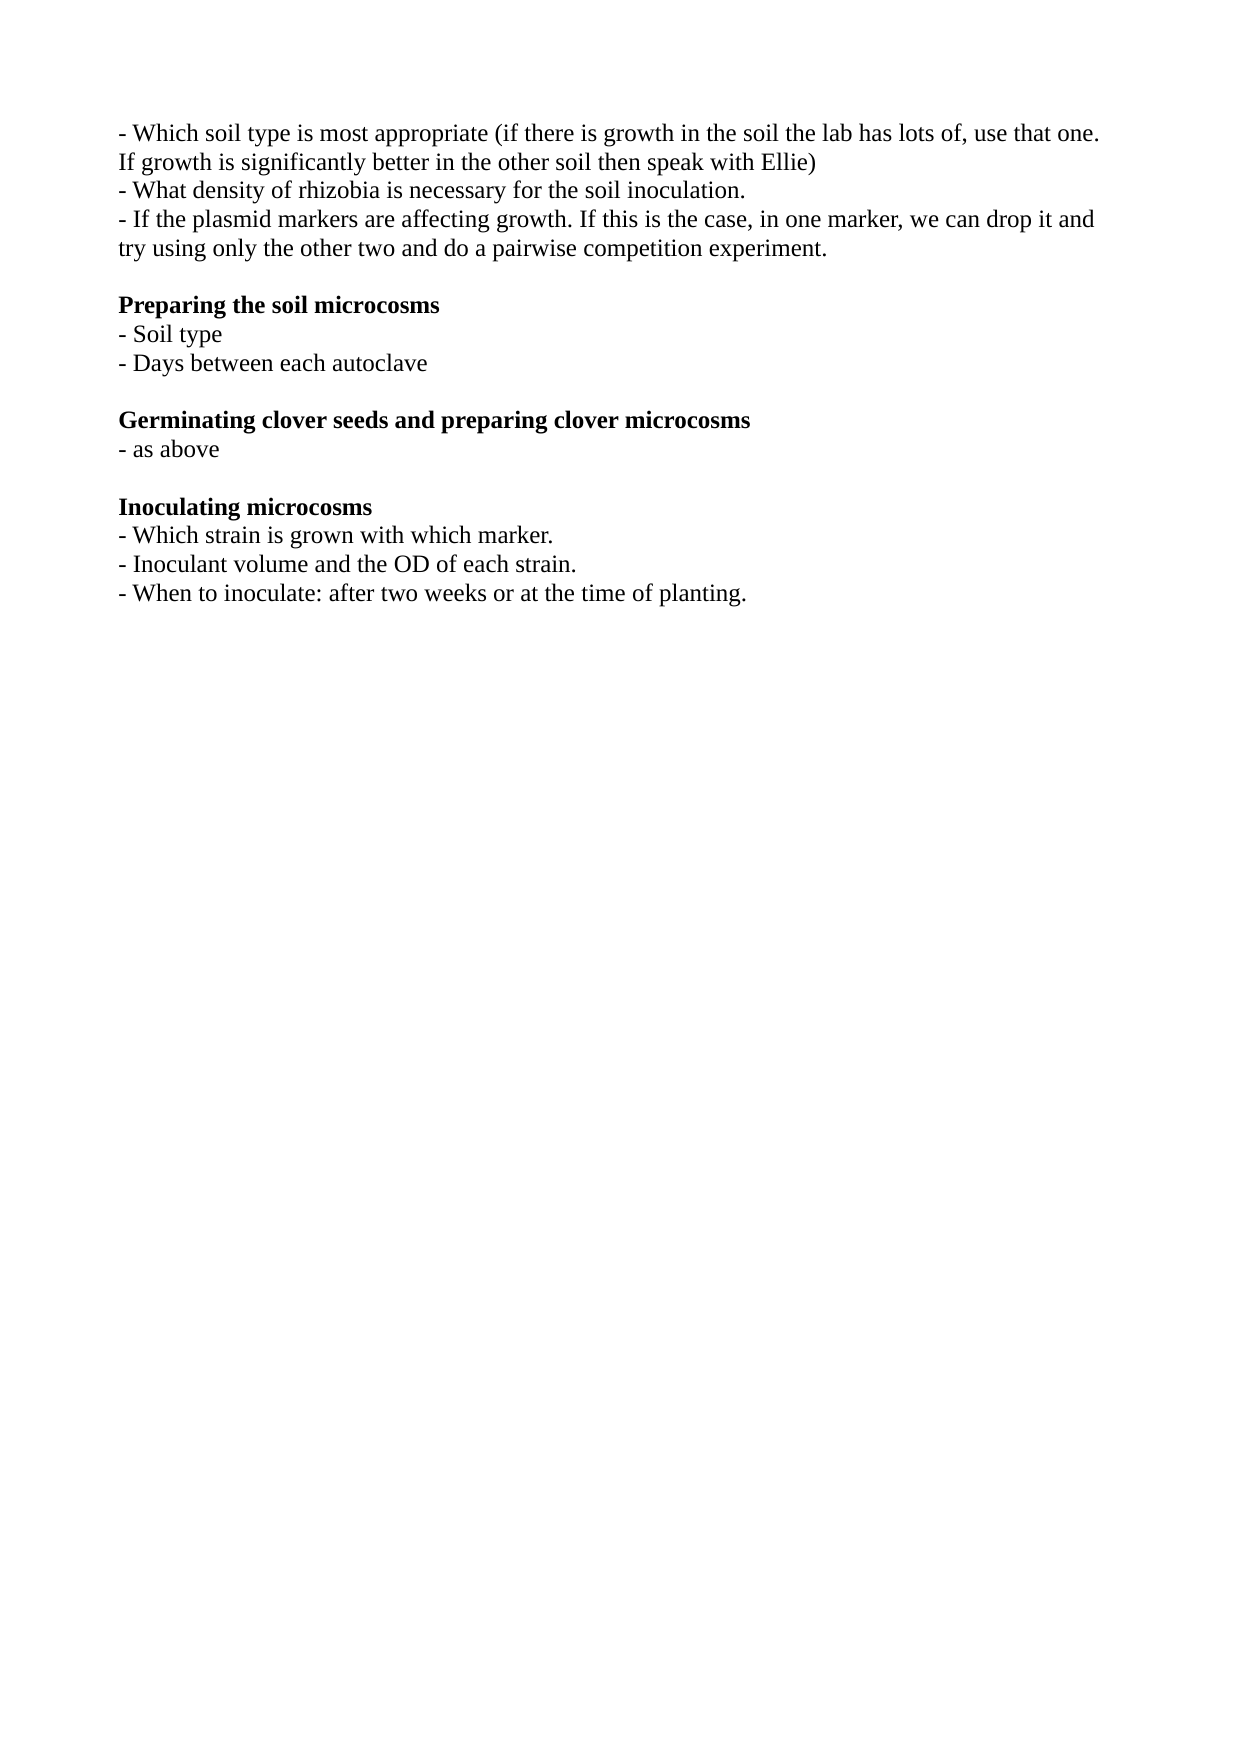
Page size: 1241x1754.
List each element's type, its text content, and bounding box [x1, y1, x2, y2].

text - What density of rhizobia is necessary for the soil inoculation. [118, 176, 1122, 204]
text Germinating clover seeds and preparing clover microcosms [118, 406, 1122, 434]
text - Which strain is grown with which marker. [118, 521, 1122, 549]
text - Soil type [118, 319, 1122, 348]
text Preparing the soil microcosms [118, 291, 1122, 319]
text - as above [118, 434, 1122, 463]
text Inoculating microcosms [118, 492, 1122, 521]
text - If the plasmid markers are affecting growth. If this is the case, in one marker, we can drop it and try using only the other two and do a pairwise competition experiment. [118, 204, 1122, 262]
text - Which soil type is most appropriate (if there is growth in the soil the lab has lots of, use that one. If growth is significantly better in the other soil then speak with Ellie) [118, 118, 1122, 176]
text - Inoculant volume and the OD of each strain. [118, 549, 1122, 578]
text - When to inoculate: after two weeks or at the time of planting. [118, 578, 1122, 607]
text - Days between each autoclave [118, 348, 1122, 377]
